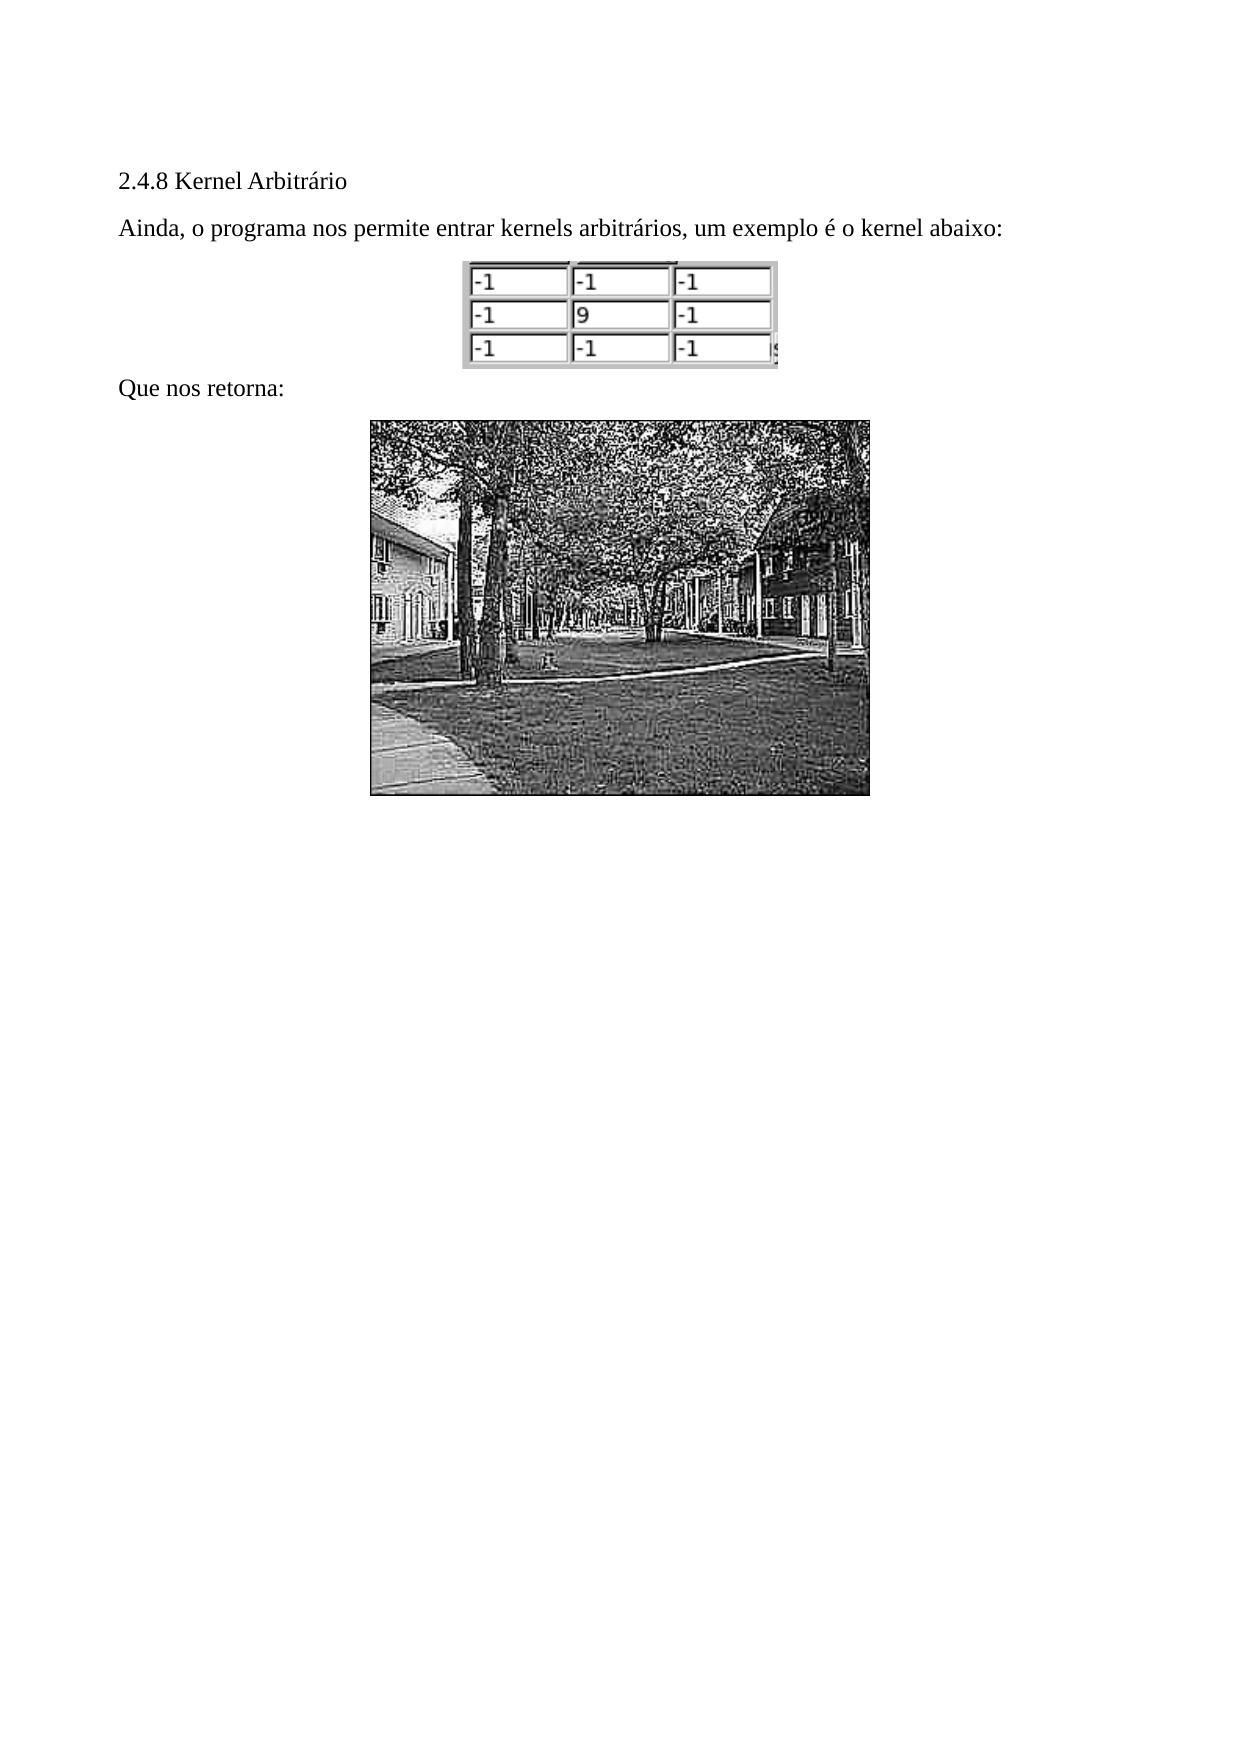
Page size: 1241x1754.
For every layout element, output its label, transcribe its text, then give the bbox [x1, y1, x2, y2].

text 2.4.8 Kernel Arbitrário [118, 166, 1122, 194]
picture [370, 420, 870, 796]
text Ainda, o programa nos permite entrar kernels arbitrários, um exemplo é o kernel abaixo: [118, 213, 1122, 242]
text Que nos retorna: [118, 369, 1122, 402]
picture [462, 261, 778, 369]
